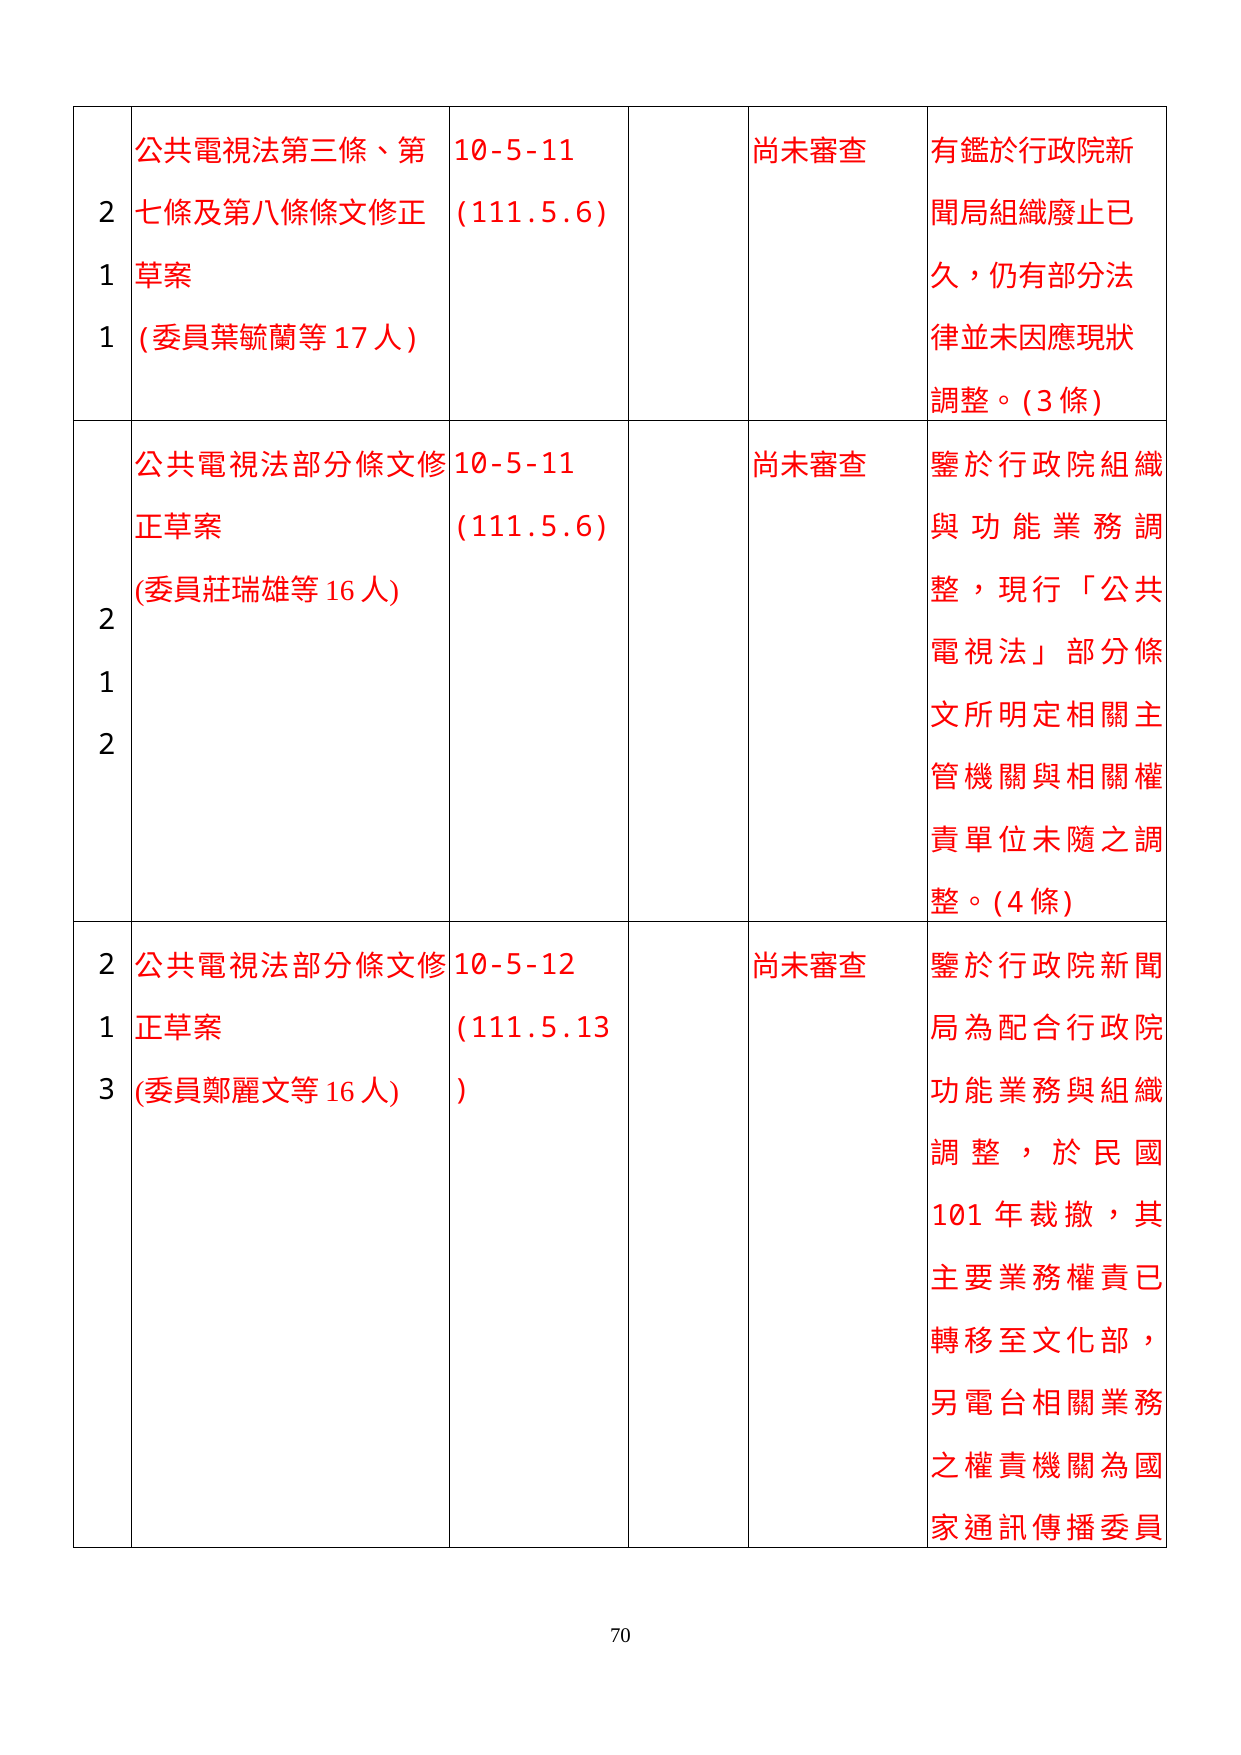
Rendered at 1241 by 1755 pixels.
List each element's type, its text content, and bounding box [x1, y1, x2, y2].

table_cell 尚未審查 [749, 107, 927, 419]
table_cell [629, 107, 748, 419]
table_cell 鑒於行政院新聞局為配合行政院功能業務與組織調整，於民國101年裁撤，其主要業務權責已轉移至文化部，另電台相關業務之權責機關為國家通訊傳播委員 [928, 922, 1166, 1547]
table_cell [74, 922, 131, 1547]
table_cell 尚未審查 [749, 421, 927, 921]
table_cell 10-5-11 (111.5.6) [450, 421, 628, 921]
table_cell 公共電視法第三條、第七條及第八條條文修正草案 (委員葉毓蘭等17人) [132, 107, 449, 419]
table_cell [629, 922, 748, 1547]
table_cell 公共電視法部分條文修正草案 (委員莊瑞雄等16人) [132, 421, 449, 921]
table_cell [629, 421, 748, 921]
table_cell [74, 421, 131, 921]
table_cell [74, 107, 131, 419]
table_cell 10-5-12 (111.5.13) [450, 922, 628, 1547]
table_cell 鑒於行政院組織與功能業務調整，現行「公共電視法」部分條文所明定相關主管機關與相關權責單位未隨之調整。(4條) [928, 421, 1166, 921]
table_cell 公共電視法部分條文修正草案 (委員鄭麗文等16人) [132, 922, 449, 1547]
table_cell 尚未審查 [749, 922, 927, 1547]
table_cell 有鑑於行政院新聞局組織廢止已久，仍有部分法律並未因應現狀調整。(3條) [928, 107, 1166, 419]
table_cell 10-5-11 (111.5.6) [450, 107, 628, 419]
